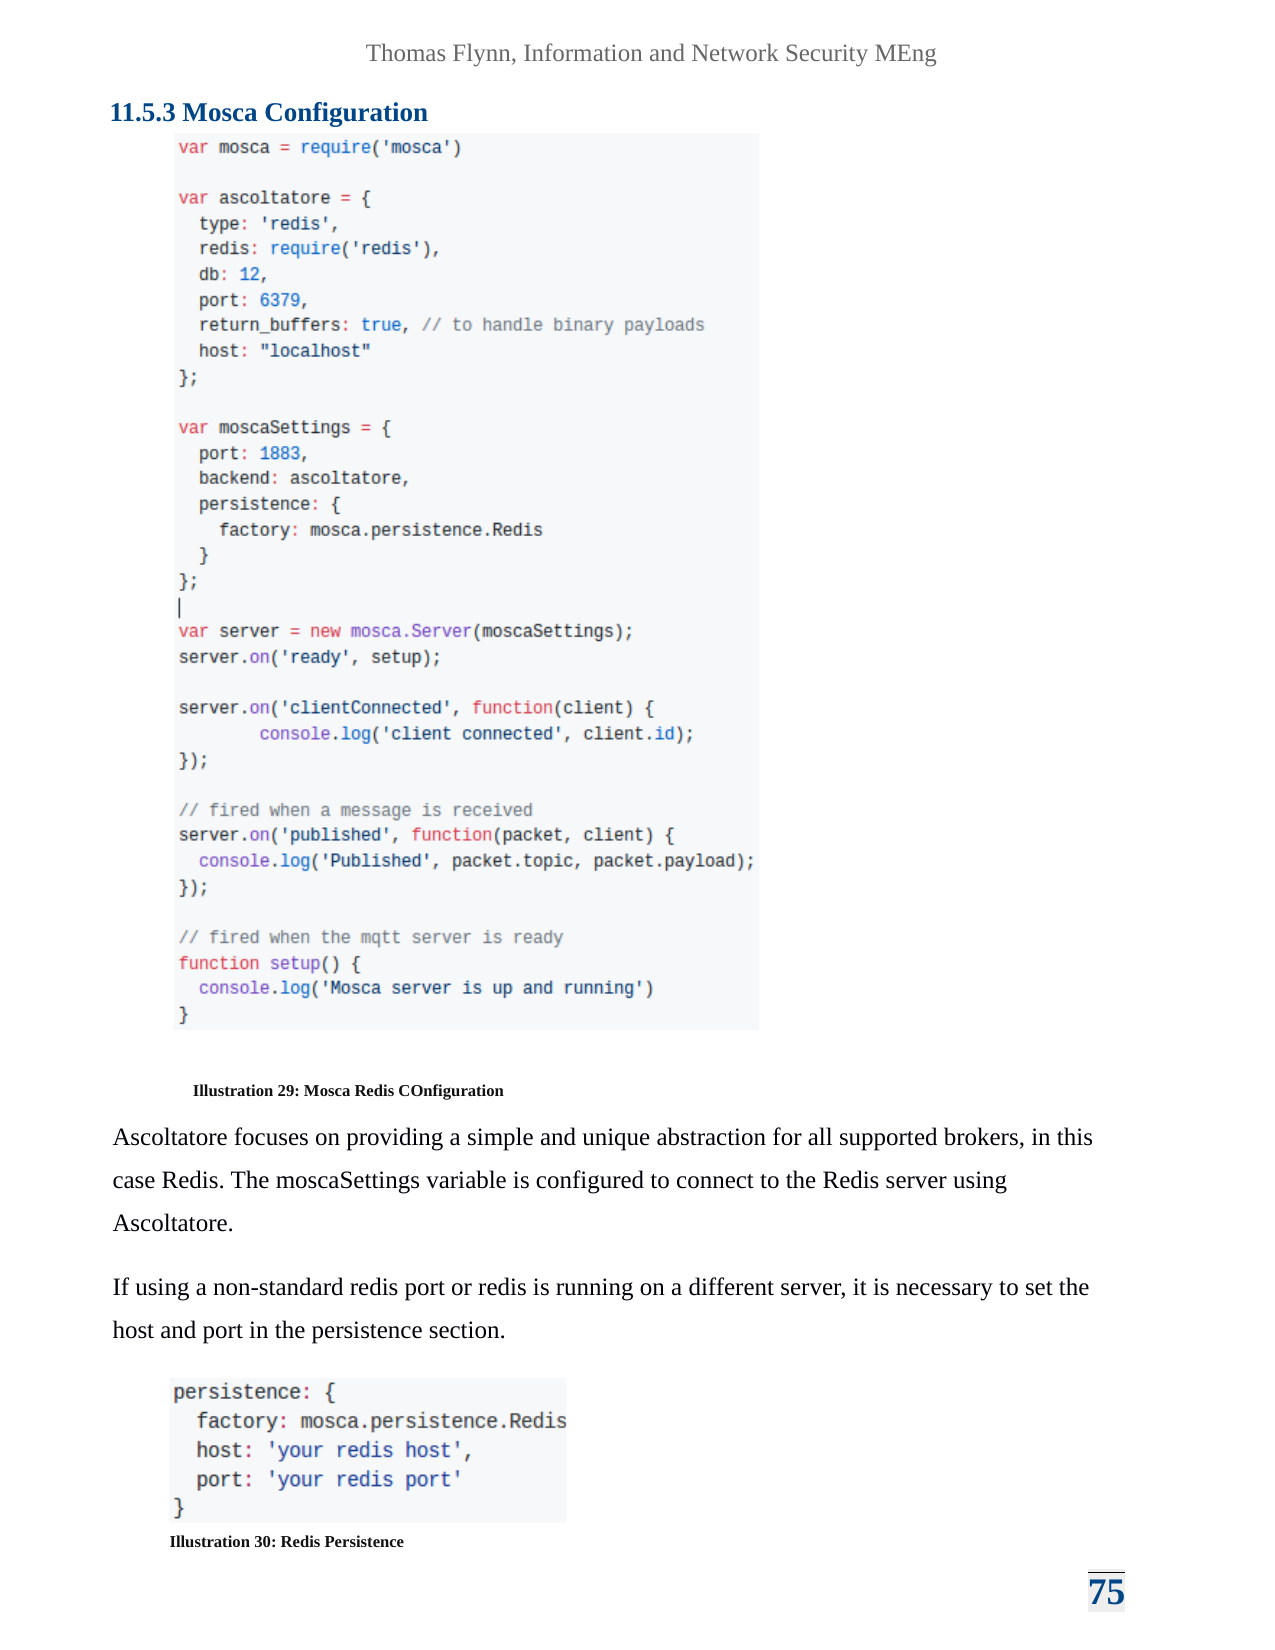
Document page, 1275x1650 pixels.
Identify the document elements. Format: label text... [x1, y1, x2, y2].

subtitle 11.5.3 Mosca Configuration [109, 96, 1125, 127]
picture [173, 133, 760, 1030]
text Illustration 29: Mosca Redis COnfiguration [193, 1030, 779, 1100]
text Illustration 30: Redis Persistence [169, 1523, 567, 1551]
text Ascoltatore focuses on providing a simple and unique abstraction for all supported brokers, in this case Redis. The moscaSettings variable is configured to connect to the Redis server using Ascoltatore. [112, 1122, 1125, 1237]
text If using a non-standard redis port or redis is running on a different server, it is necessary to set the host and port in the persistence section. [112, 1272, 1125, 1344]
picture [169, 1378, 567, 1523]
